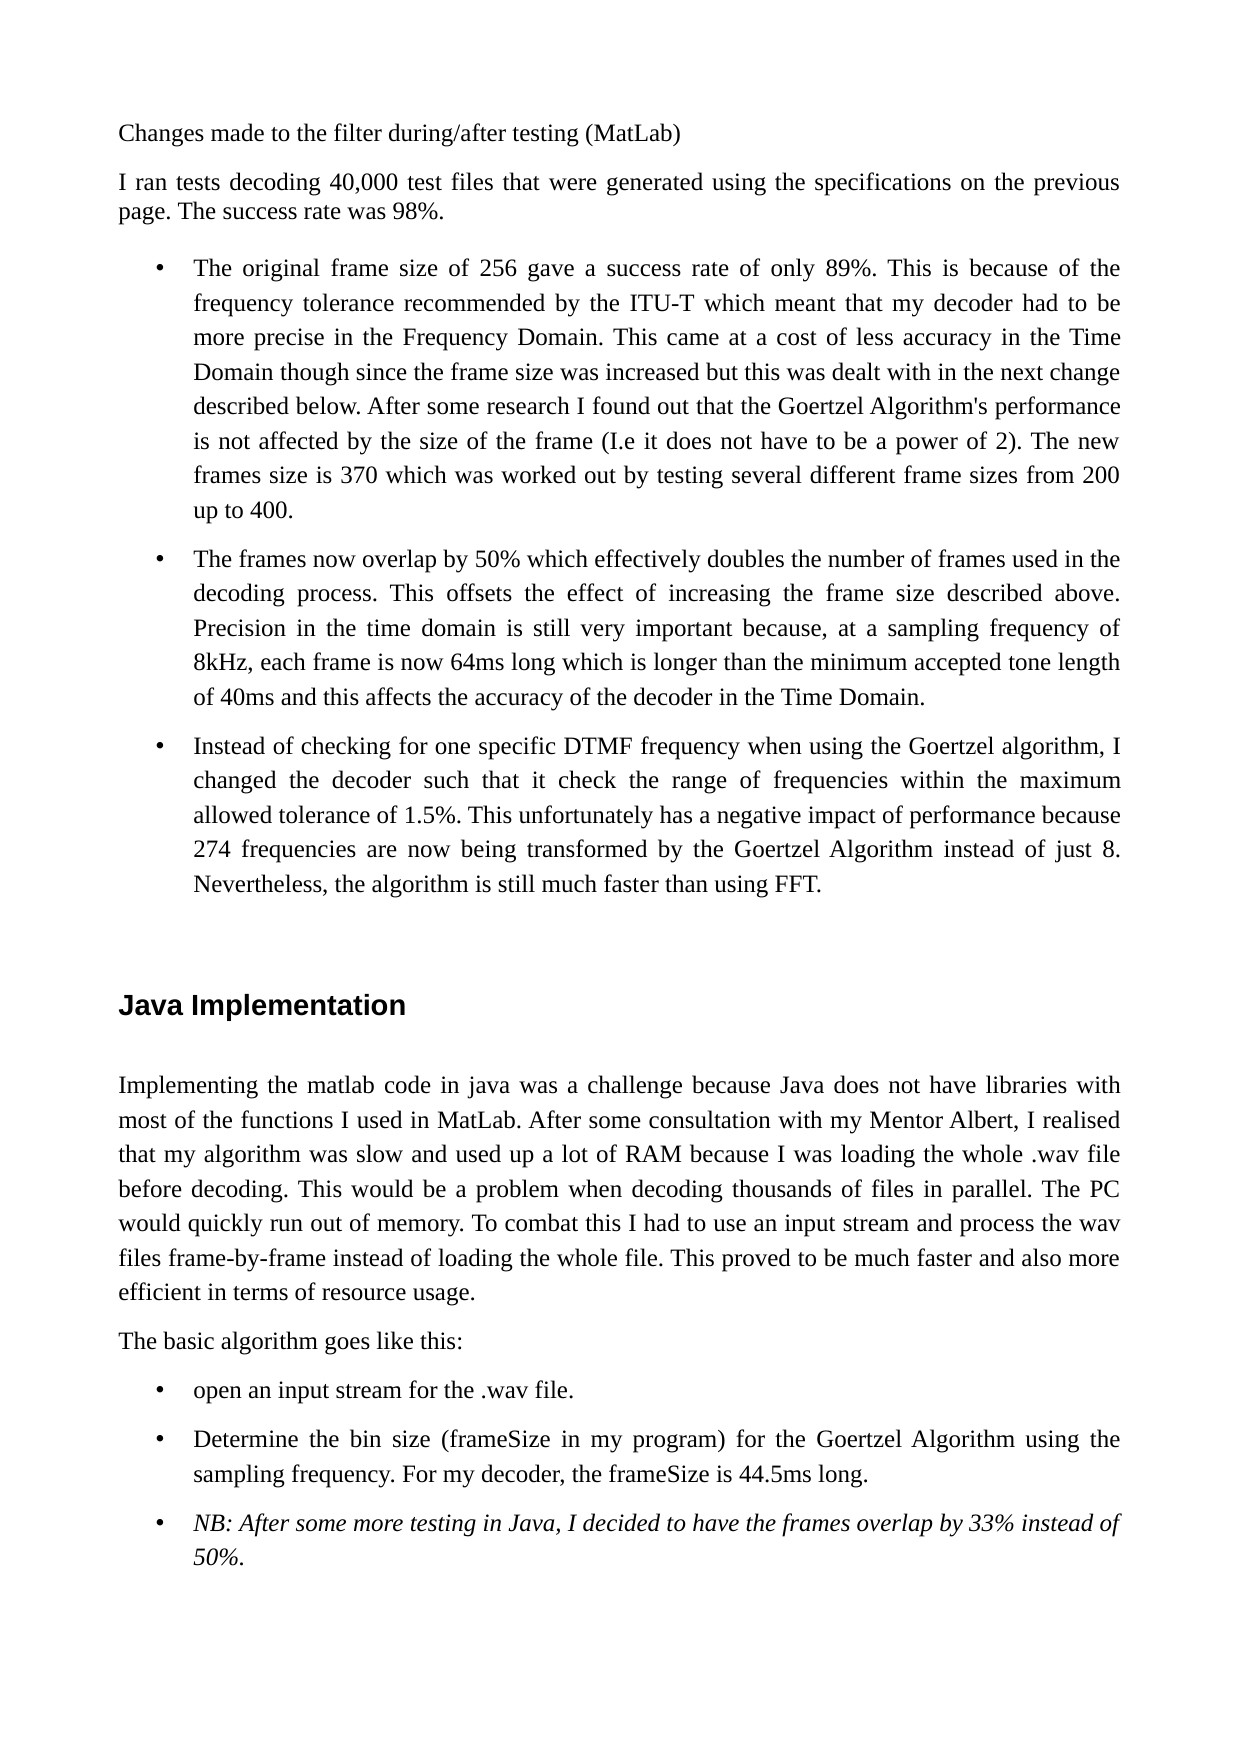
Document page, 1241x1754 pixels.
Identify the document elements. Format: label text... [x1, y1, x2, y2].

subtitle Java Implementation [118, 988, 1122, 1021]
text The basic algorithm goes like this: [118, 1326, 1122, 1355]
list Determine the bin size (frameSize in my program) for the Goertzel Algorithm using the sampling frequency. For my decoder, the frameSize is 44.5ms long. [156, 1424, 1122, 1488]
text I ran tests decoding 40,000 test files that were generated using the specifications on the previous page. The success rate was 98%. [118, 167, 1122, 225]
list Instead of checking for one specific DTMF frequency when using the Goertzel algorithm, I changed the decoder such that it check the range of frequencies within the maximum allowed tolerance of 1.5%. This unfortunately has a negative impact of performance because 274 frequencies are now being transformed by the Goertzel Algorithm instead of just 8. Nevertheless, the algorithm is still much faster than using FFT. [156, 731, 1122, 897]
list The frames now overlap by 50% which effectively doubles the number of frames used in the decoding process. This offsets the effect of increasing the frame size described above. Precision in the time domain is still very important because, at a sampling frequency of 8kHz, each frame is now 64ms long which is longer than the minimum accepted tone length of 40ms and this affects the accuracy of the decoder in the Time Domain. [156, 544, 1122, 711]
list The original frame size of 256 gave a success rate of only 89%. This is because of the frequency tolerance recommended by the ITU-T which meant that my decoder had to be more precise in the Frequency Domain. This came at a cost of less accuracy in the Time Domain though since the frame size was increased but this was dealt with in the next change described below. After some research I found out that the Goertzel Algorithm's performance is not affected by the size of the frame (I.e it does not have to be a power of 2). The new frames size is 370 which was worked out by testing several different frame sizes from 200 up to 400. [156, 253, 1122, 523]
list open an input stream for the .wav file. [156, 1375, 1122, 1404]
text Changes made to the filter during/after testing (MatLab) [118, 118, 1122, 147]
text Implementing the matlab code in java was a challenge because Java does not have libraries with most of the functions I used in MatLab. After some consultation with my Mentor Albert, I realised that my algorithm was slow and used up a lot of RAM because I was loading the whole .wav file before decoding. This would be a problem when decoding thousands of files in parallel. The PC would quickly run out of memory. To combat this I had to use an input stream and process the wav files frame-by-frame instead of loading the whole file. This proved to be much faster and also more efficient in terms of resource usage. [118, 1070, 1122, 1306]
list NB: After some more testing in Java, I decided to have the frames overlap by 33% instead of 50%. [156, 1508, 1122, 1571]
